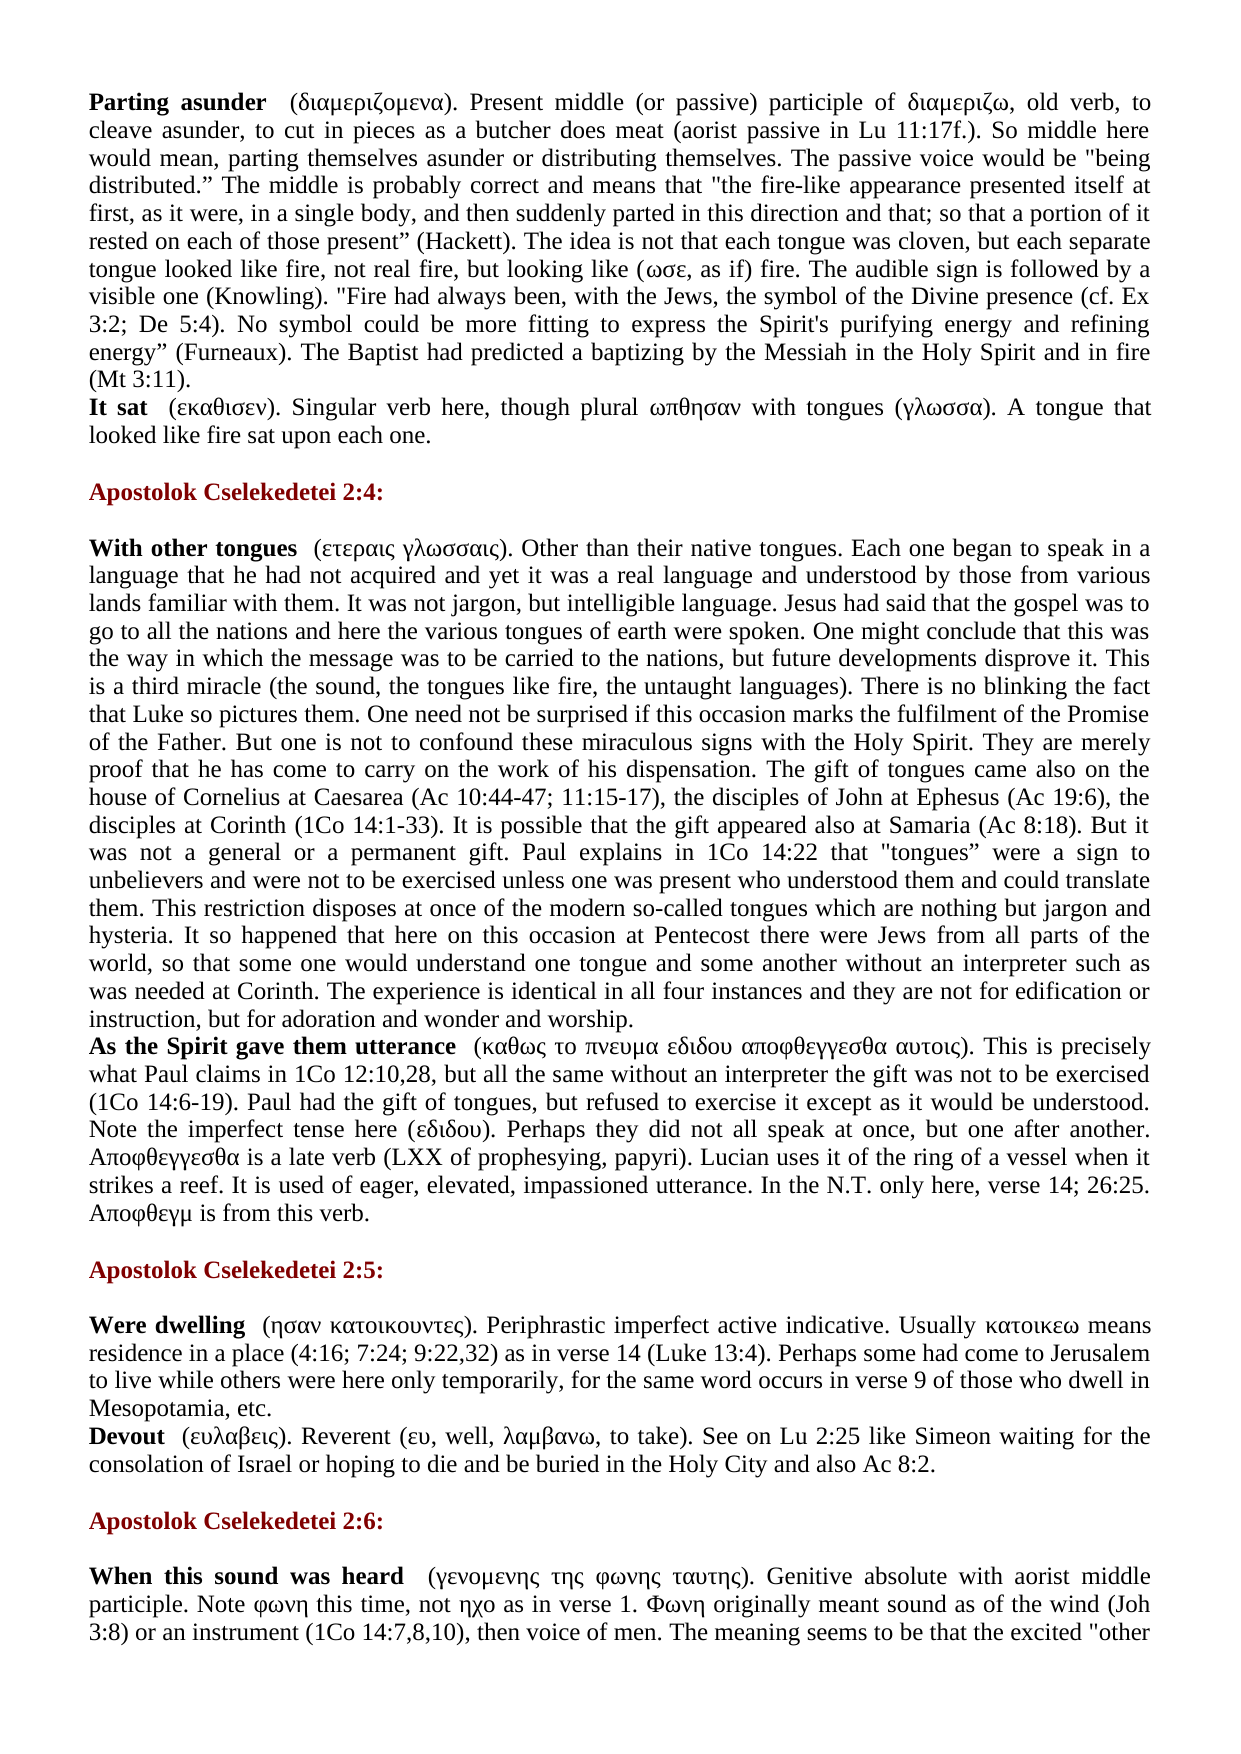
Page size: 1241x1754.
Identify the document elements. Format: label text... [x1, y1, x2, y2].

text Were dwelling (ησαν κατοικουντες). Periphrastic imperfect active indicative. Usually κατοικεω means residence in a place (4:16; 7:24; 9:22,32) as in verse 14 (Luke 13:4). Perhaps some had come to Jerusalem to live while others were here only temporarily, for the same word occurs in verse 9 of those who dwell in Mesopotamia, etc. [88, 1311, 1152, 1422]
text As the Spirit gave them utterance (καθως το πνευμα εδιδου αποφθεγγεσθα αυτοις). This is precisely what Paul claims in 1Co 12:10,28, but all the same without an interpreter the gift was not to be exercised (1Co 14:6-19). Paul had the gift of tongues, but refused to exercise it except as it would be understood. Note the imperfect tense here (εδιδου). Perhaps they did not all speak at once, but one after another. Αποφθεγγεσθα is a late verb (LXX of prophesying, papyri). Lucian uses it of the ring of a vessel when it strikes a reef. It is used of eager, elevated, impassioned utterance. In the N.T. only here, verse 14; 26:25. Αποφθεγμ is from this verb. [88, 1032, 1152, 1226]
text Apostolok Cselekedetei 2:4: [88, 478, 1152, 506]
text When this sound was heard (γενομενης της φωνης ταυτης). Genitive absolute with aorist middle participle. Note φωνη this time, not ηχο as in verse 1. Φωνη originally meant sound as of the wind (Joh 3:8) or an instrument (1Co 14:7,8,10), then voice of men. The meaning seems to be that the excited "other [88, 1562, 1152, 1646]
text It sat (εκαθισεν). Singular verb here, though plural ωπθησαν with tongues (γλωσσα). A tongue that looked like fire sat upon each one. [88, 393, 1152, 449]
text Devout (ευλαβεις). Reverent (ευ, well, λαμβανω, to take). See on Lu 2:25 like Simeon waiting for the consolation of Israel or hoping to die and be buried in the Holy City and also Ac 8:2. [88, 1422, 1152, 1477]
text With other tongues (ετεραις γλωσσαις). Other than their native tongues. Each one began to speak in a language that he had not acquired and yet it was a real language and understood by those from various lands familiar with them. It was not jargon, but intelligible language. Jesus had said that the gospel was to go to all the nations and here the various tongues of earth were spoken. One might conclude that this was the way in which the message was to be carried to the nations, but future developments disprove it. This is a third miracle (the sound, the tongues like fire, the untaught languages). There is no blinking the fact that Luke so pictures them. One need not be surprised if this occasion marks the fulfilment of the Promise of the Father. But one is not to confound these miraculous signs with the Holy Spirit. They are merely proof that he has come to carry on the work of his dispensation. The gift of tongues came also on the house of Cornelius at Caesarea (Ac 10:44-47; 11:15-17), the disciples of John at Ephesus (Ac 19:6), the disciples at Corinth (1Co 14:1-33). It is possible that the gift appeared also at Samaria (Ac 8:18). But it was not a general or a permanent gift. Paul explains in 1Co 14:22 that "tongues” were a sign to unbelievers and were not to be exercised unless one was present who understood them and could translate them. This restriction disposes at once of the modern so-called tongues which are nothing but jargon and hysteria. It so happened that here on this occasion at Pentecost there were Jews from all parts of the world, so that some one would understand one tongue and some another without an interpreter such as was needed at Corinth. The experience is identical in all four instances and they are not for edification or instruction, but for adoration and wonder and worship. [88, 534, 1152, 1032]
text Parting asunder (διαμεριζομενα). Present middle (or passive) participle of διαμεριζω, old verb, to cleave asunder, to cut in pieces as a butcher does meat (aorist passive in Lu 11:17f.). So middle here would mean, parting themselves asunder or distributing themselves. The passive voice would be "being distributed.” The middle is probably correct and means that "the fire-like appearance presented itself at first, as it were, in a single body, and then suddenly parted in this direction and that; so that a portion of it rested on each of those present” (Hackett). The idea is not that each tongue was cloven, but each separate tongue looked like fire, not real fire, but looking like (ωσε, as if) fire. The audible sign is followed by a visible one (Knowling). "Fire had always been, with the Jews, the symbol of the Divine presence (cf. Ex 3:2; De 5:4). No symbol could be more fitting to express the Spirit's purifying energy and refining energy” (Furneaux). The Baptist had predicted a baptizing by the Messiah in the Holy Spirit and in fire (Mt 3:11). [88, 88, 1152, 393]
text Apostolok Cselekedetei 2:5: [88, 1256, 1152, 1283]
text Apostolok Cselekedetei 2:6: [88, 1507, 1152, 1535]
